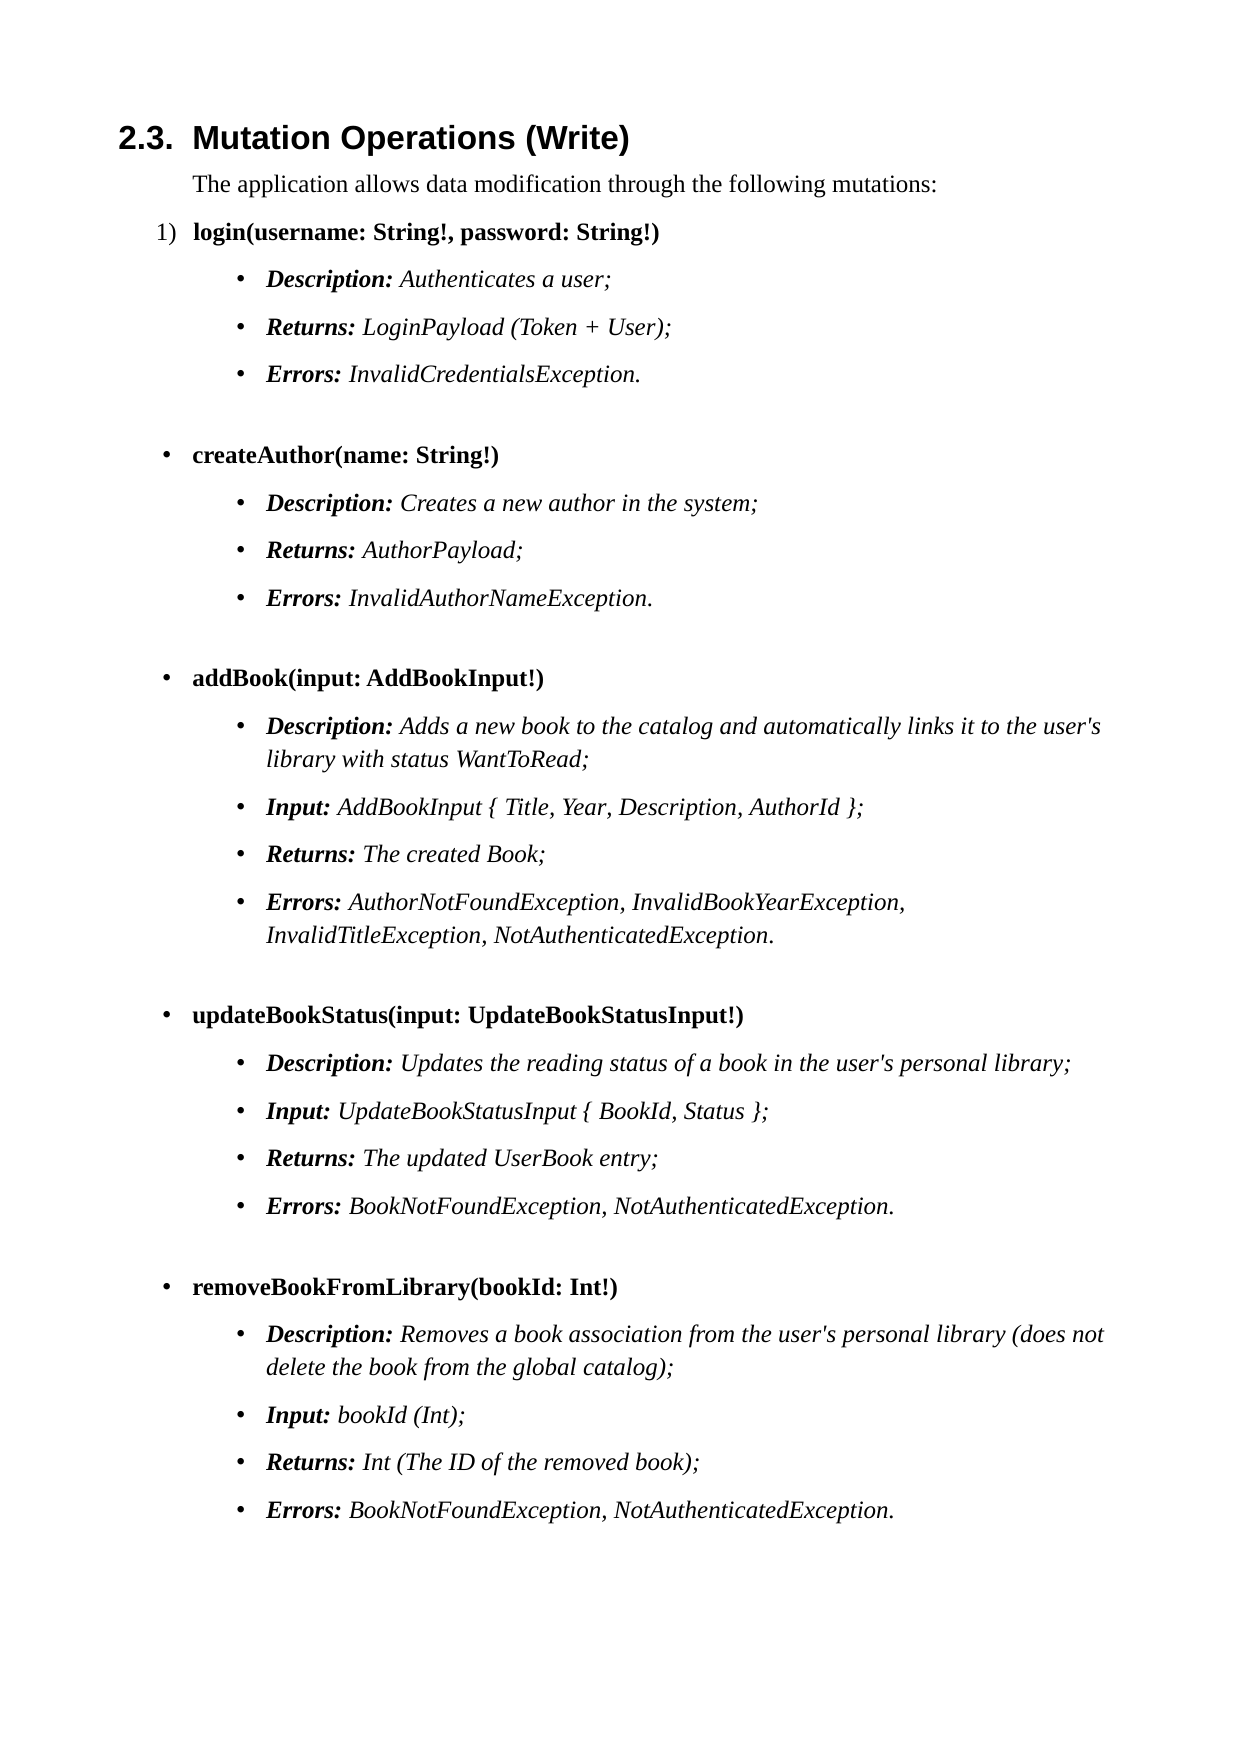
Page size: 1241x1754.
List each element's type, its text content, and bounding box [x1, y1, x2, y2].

list Description: Removes a book association from the user's personal library (does not delete the book from the global catalog); [236, 1319, 1122, 1381]
list Input: AddBookInput { Title, Year, Description, AuthorId }; [236, 792, 1122, 821]
list createAuthor(name: String!) [162, 440, 1122, 469]
subtitle Mutation Operations (Write) [118, 118, 1122, 157]
list Input: UpdateBookStatusInput { BookId, Status }; [236, 1096, 1122, 1124]
list Errors: InvalidCredentialsException. [236, 359, 1122, 421]
list Returns: The updated UserBook entry; [236, 1143, 1122, 1172]
list addBook(input: AddBookInput!) [162, 663, 1122, 692]
list Returns: Int (The ID of the removed book); [236, 1447, 1122, 1476]
list removeBookFromLibrary(bookId: Int!) [162, 1272, 1122, 1300]
list Returns: LoginPayload (Token + User); [236, 312, 1122, 341]
text The application allows data modification through the following mutations: [118, 169, 1122, 198]
list Description: Updates the reading status of a book in the user's personal library; [236, 1048, 1122, 1077]
list Errors: BookNotFoundException, NotAuthenticatedException. [236, 1191, 1122, 1253]
list Input: bookId (Int); [236, 1400, 1122, 1429]
list Returns: AuthorPayload; [236, 535, 1122, 564]
list Errors: InvalidAuthorNameException. [236, 583, 1122, 645]
list login(username: String!, password: String!) [156, 217, 1122, 245]
list Errors: AuthorNotFoundException, InvalidBookYearException, InvalidTitleException, NotAuthenticatedException. [236, 887, 1122, 982]
list updateBookStatus(input: UpdateBookStatusInput!) [162, 1001, 1122, 1029]
list Returns: The created Book; [236, 839, 1122, 868]
list Description: Authenticates a user; [236, 264, 1122, 293]
list Description: Adds a new book to the catalog and automatically links it to the user's library with status WantToRead; [236, 711, 1122, 773]
list Description: Creates a new author in the system; [236, 488, 1122, 516]
list Errors: BookNotFoundException, NotAuthenticatedException. [236, 1495, 1122, 1557]
